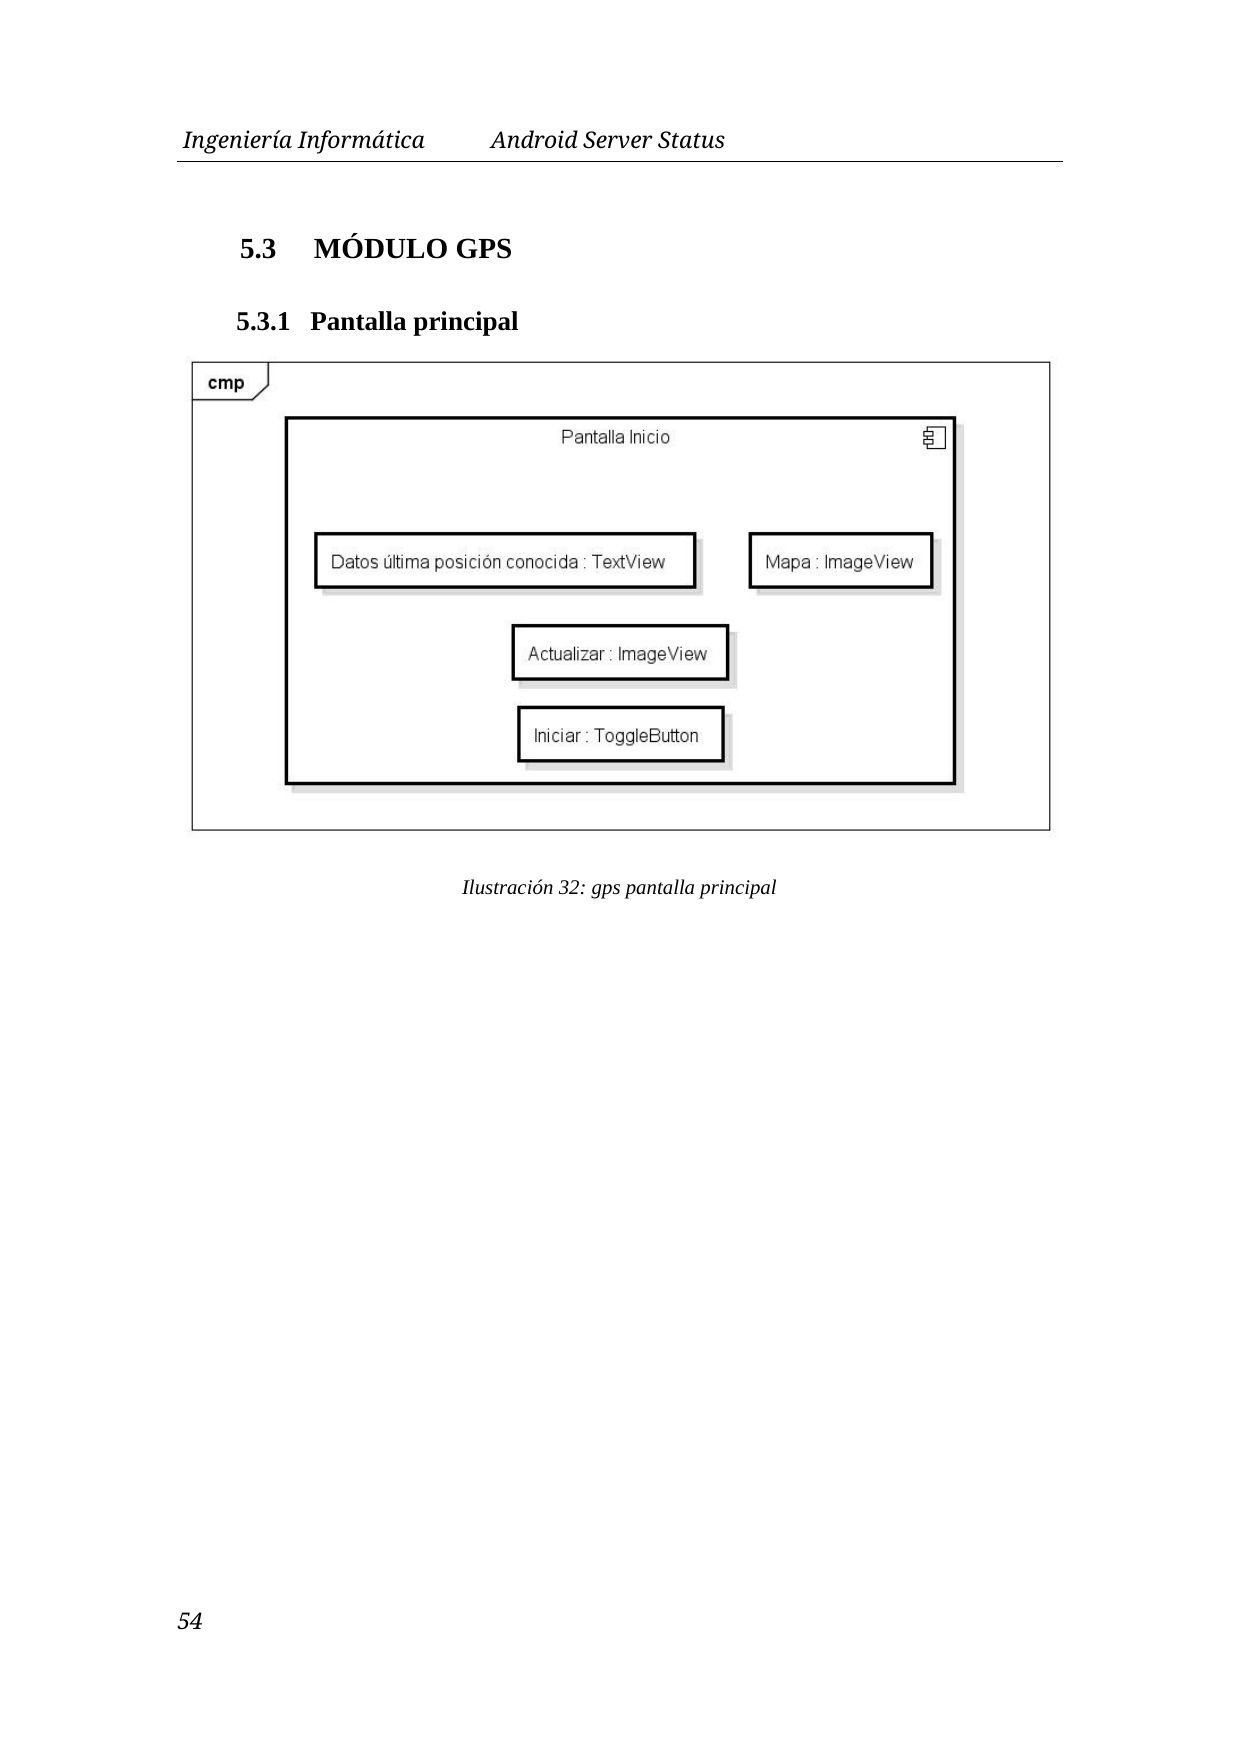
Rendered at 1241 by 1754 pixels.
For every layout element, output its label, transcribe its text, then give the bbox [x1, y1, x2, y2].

subtitle Módulo GPS [240, 231, 1063, 264]
text Ilustración 32: gps pantalla principal [177, 875, 1063, 899]
picture [177, 347, 1064, 875]
subtitle Pantalla principal [236, 305, 1004, 336]
